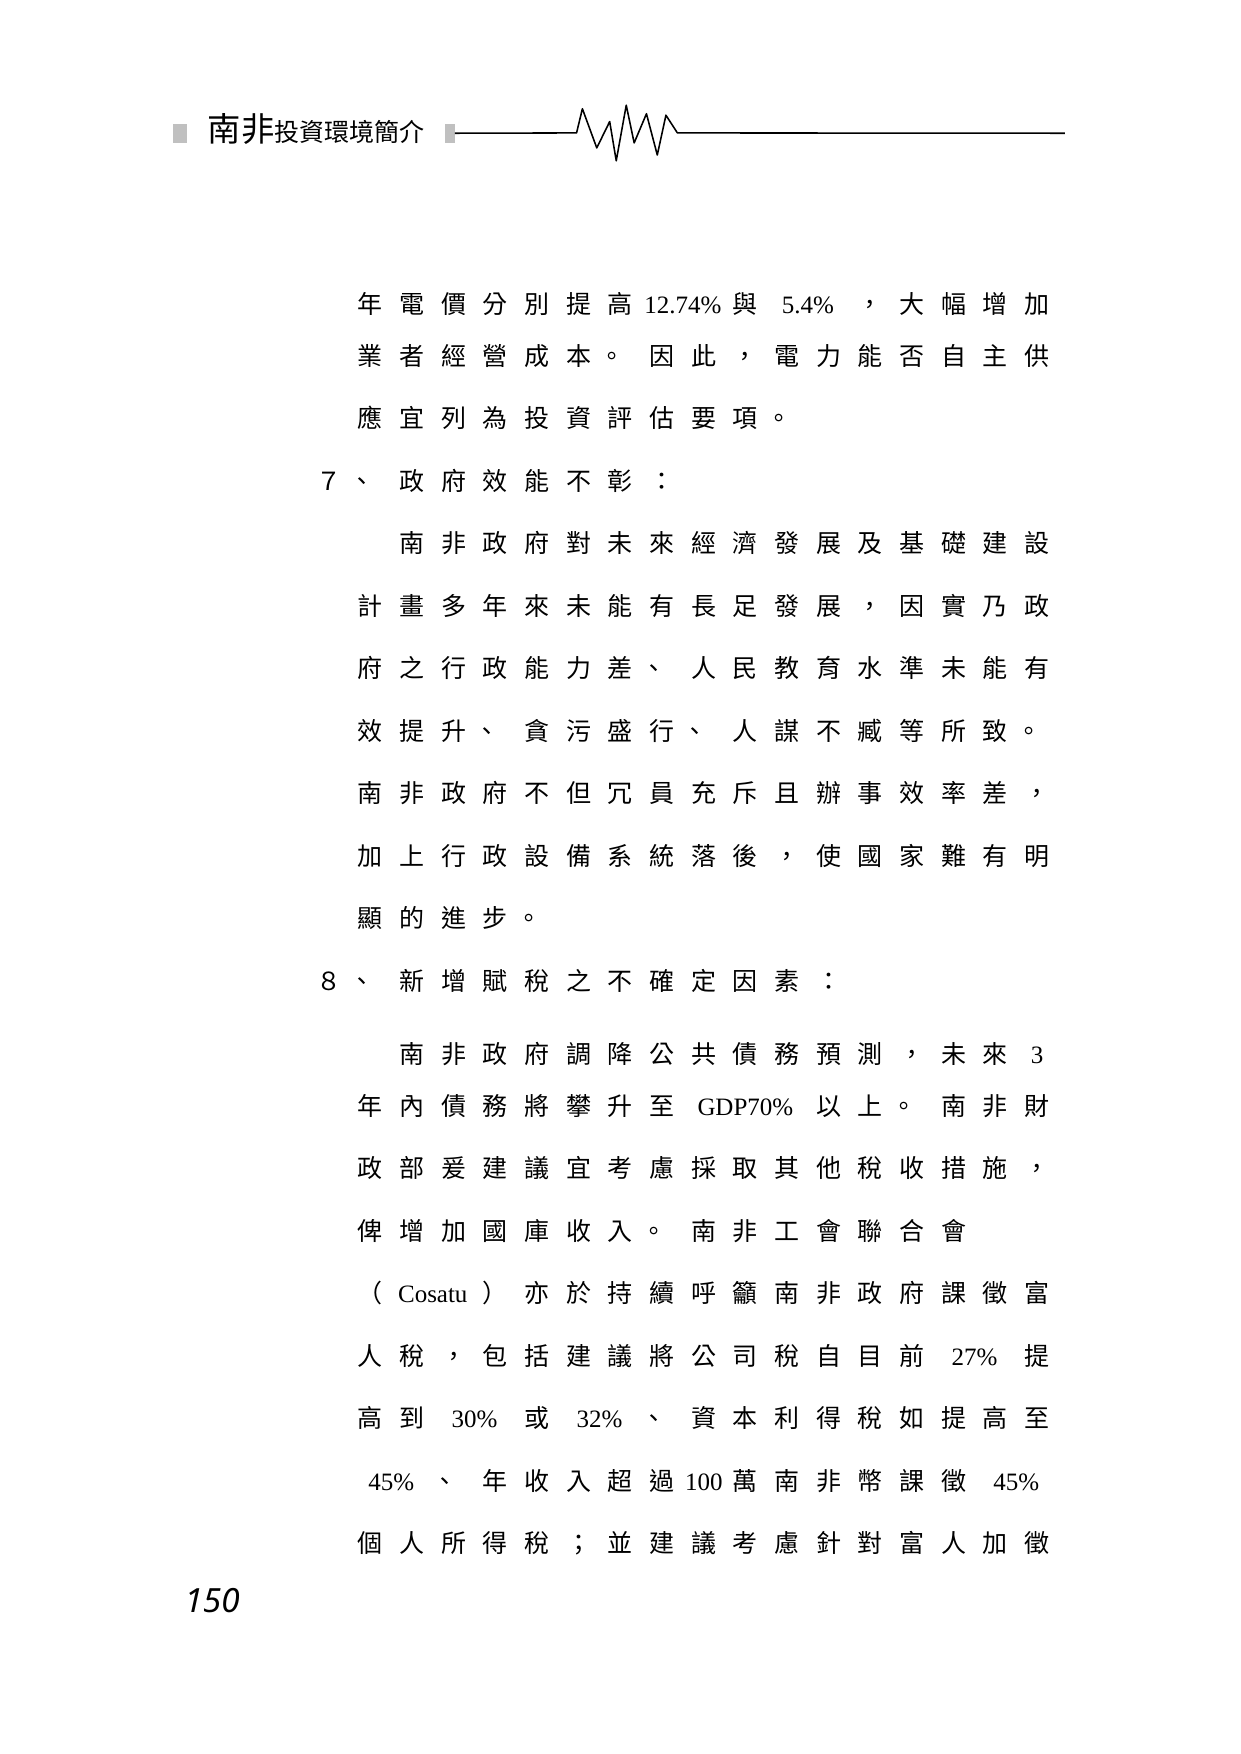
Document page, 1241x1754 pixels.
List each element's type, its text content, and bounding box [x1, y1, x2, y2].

text ７、政府效能不彰： [281, 438, 1058, 500]
text 年電價分別提高12.74%與5.4%，大幅增加業者經營成本。因此，電力能否自主供應宜列為投資評估要項。 [330, 250, 1058, 438]
text 南非政府調降公共債務預測，未來3年內債務將攀升至GDP70%以上。南非財政部爰建議宜考慮採取其他稅收措施，俾增加國庫收入。南非工會聯合會（Cosatu）亦於持續呼籲南非政府課徵富人稅，包括建議將公司稅自目前27%提高到30%或32%、資本利得稅如提高至45%、年收入超過100萬南非幣課徵45%個人所得稅；並建議考慮針對富人加徵 [330, 1000, 1058, 1563]
text ８、新增賦稅之不確定因素： [281, 938, 1058, 1000]
text 南非政府對未來經濟發展及基礎建設計畫多年來未能有長足發展，因實乃政府之行政能力差、人民教育水準未能有效提升、貪污盛行、人謀不臧等所致。南非政府不但冗員充斥且辦事效率差，加上行政設備系統落後，使國家難有明顯的進步。 [330, 500, 1058, 938]
